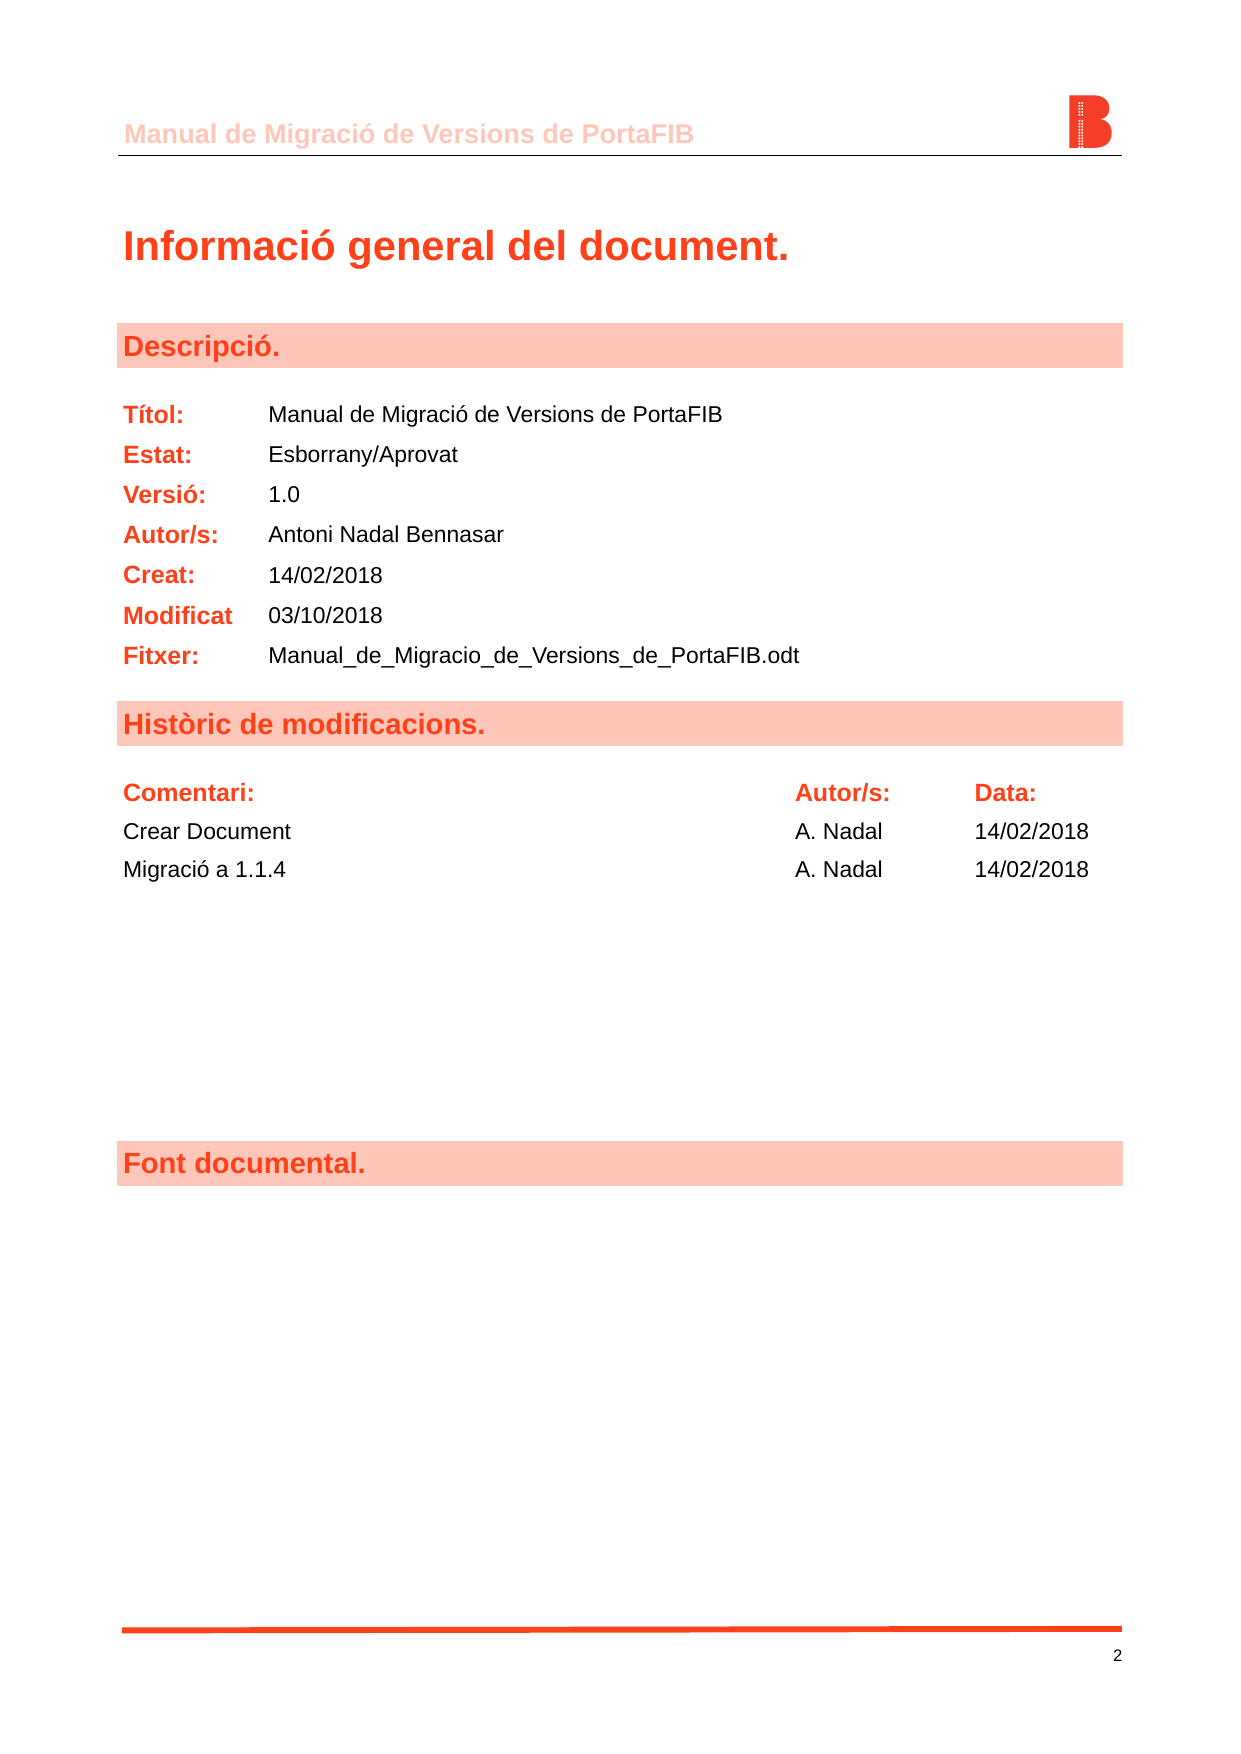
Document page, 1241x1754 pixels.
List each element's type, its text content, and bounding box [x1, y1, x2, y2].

table_cell [117, 964, 789, 1001]
table_cell [117, 926, 789, 963]
table_cell [117, 1115, 1123, 1141]
table_cell [117, 888, 789, 926]
table_cell Estat: [117, 434, 262, 474]
table_cell Migració a 1.1.4 [117, 850, 789, 888]
table_cell [969, 1039, 1123, 1077]
table_cell [117, 675, 1123, 701]
table_cell [969, 926, 1123, 963]
table_cell Modificat [117, 595, 262, 635]
table_cell [789, 1001, 969, 1039]
table_cell 14/02/2018 [262, 555, 1123, 595]
table_cell A. Nadal [789, 812, 969, 850]
table_cell Fitxer: [117, 635, 262, 675]
table_cell 14/02/2018 [969, 850, 1123, 888]
table_cell Crear Document [117, 812, 789, 850]
picture [1063, 94, 1117, 150]
table_cell Font documental. [117, 1141, 1123, 1186]
table_cell [789, 1039, 969, 1077]
table_cell [789, 926, 969, 963]
table_cell A. Nadal [789, 850, 969, 888]
table_cell [117, 1039, 789, 1077]
table_cell [117, 1327, 1123, 1365]
table_cell Manual_de_Migracio_de_Versions_de_PortaFIB.odt [262, 635, 1123, 675]
table_cell [969, 888, 1123, 926]
table_cell Històric de modificacions. [117, 701, 1123, 746]
table_cell 1.0 [262, 474, 1123, 514]
table_cell [789, 888, 969, 926]
table_cell 14/02/2018 [969, 812, 1123, 850]
table_cell [117, 1289, 1123, 1327]
table_cell [117, 1249, 1123, 1289]
table_cell Autor/s: [789, 772, 969, 812]
table_cell Manual de Migració de Versions de PortaFIB [262, 394, 1123, 434]
table_cell Versió: [117, 474, 262, 514]
table_cell [789, 964, 969, 1001]
table_cell [969, 1001, 1123, 1039]
table_cell [969, 964, 1123, 1001]
table_cell Data: [969, 772, 1123, 812]
table_cell [789, 1077, 969, 1115]
table_cell [117, 1211, 1123, 1249]
table_cell [969, 1077, 1123, 1115]
table_cell 03/10/2018 [262, 595, 1123, 635]
table_cell [117, 1077, 789, 1115]
table_cell Esborrany/Aprovat [262, 434, 1123, 474]
table_cell Creat: [117, 555, 262, 595]
table_cell [117, 746, 1123, 772]
table_cell [117, 368, 1123, 394]
table_cell Antoni Nadal Bennasar [262, 515, 1123, 555]
table_cell Autor/s: [117, 515, 262, 555]
table_header Informació general del document. [117, 216, 1123, 323]
table_cell [117, 1186, 1123, 1211]
table_cell Comentari: [117, 772, 789, 812]
table_cell [117, 1001, 789, 1039]
table_cell Títol: [117, 394, 262, 434]
table_cell Descripció. [117, 323, 1123, 368]
